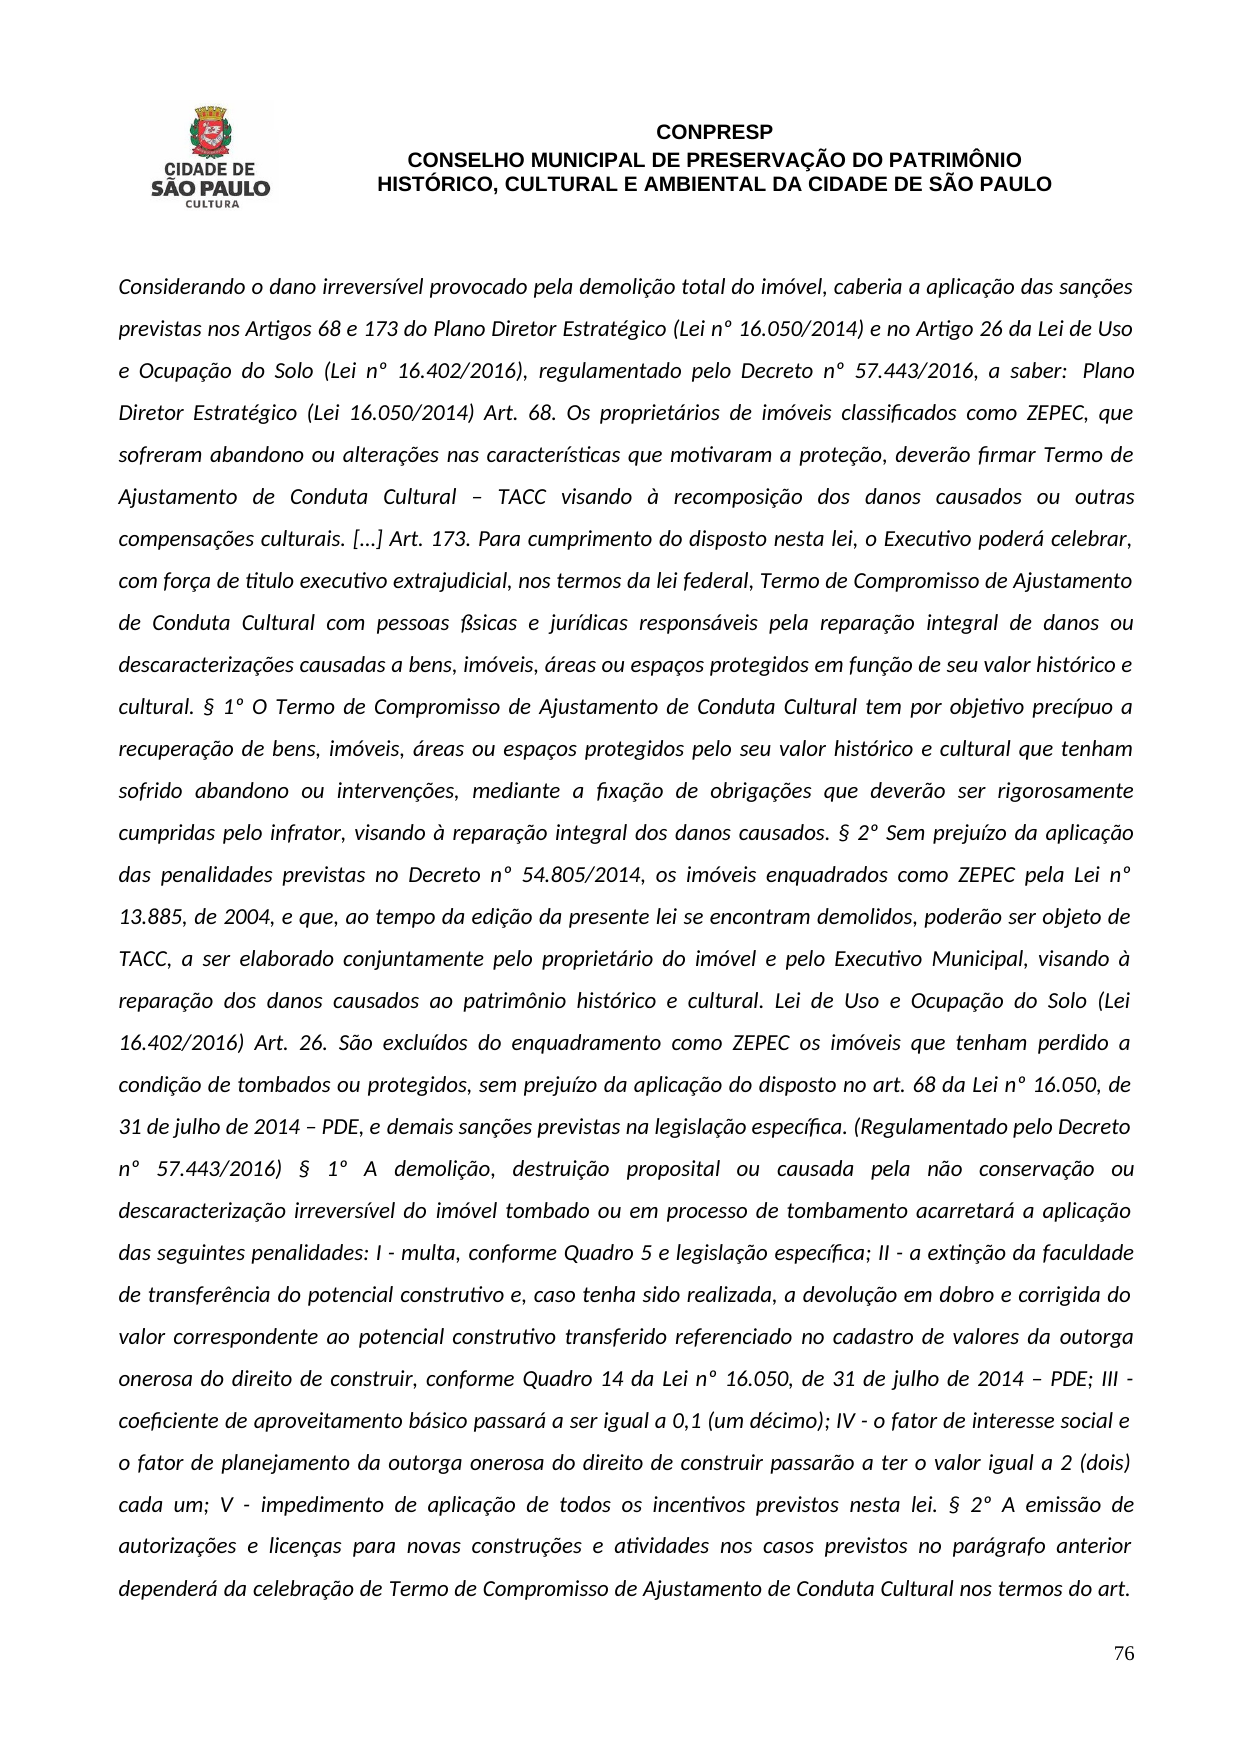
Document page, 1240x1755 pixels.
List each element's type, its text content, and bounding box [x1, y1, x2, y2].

text Considerando o dano irreversível provocado pela demolição total do imóvel, caberia a aplicação das sanções previstas nos Artigos 68 e 173 do Plano Diretor Estratégico (Lei nº 16.050/2014) e no Artigo 26 da Lei de Uso e Ocupação do Solo (Lei nº 16.402/2016), regulamentado pelo Decreto nº 57.443/2016, a saber: Plano Diretor Estratégico (Lei 16.050/2014) Art. 68. Os proprietários de imóveis classiﬁcados como ZEPEC, que sofreram abandono ou alterações nas características que motivaram a proteção, deverão ﬁrmar Termo de Ajustamento de Conduta Cultural – TACC visando à recomposição dos danos causados ou outras compensações culturais. […] Art. 173. Para cumprimento do disposto nesta lei, o Executivo poderá celebrar, com força de titulo executivo extrajudicial, nos termos da lei federal, Termo de Compromisso de Ajustamento de Conduta Cultural com pessoas ßsicas e jurídicas responsáveis pela reparação integral de danos ou descaracterizações causadas a bens, imóveis, áreas ou espaços protegidos em função de seu valor histórico e cultural. § 1º O Termo de Compromisso de Ajustamento de Conduta Cultural tem por objetivo precípuo a recuperação de bens, imóveis, áreas ou espaços protegidos pelo seu valor histórico e cultural que tenham sofrido abandono ou intervenções, mediante a ﬁxação de obrigações que deverão ser rigorosamente cumpridas pelo infrator, visando à reparação integral dos danos causados. § 2º Sem prejuízo da aplicação das penalidades previstas no Decreto nº 54.805/2014, os imóveis enquadrados como ZEPEC pela Lei nº 13.885, de 2004, e que, ao tempo da edição da presente lei se encontram demolidos, poderão ser objeto de TACC, a ser elaborado conjuntamente pelo proprietário do imóvel e pelo Executivo Municipal, visando à reparação dos danos causados ao patrimônio histórico e cultural. Lei de Uso e Ocupação do Solo (Lei 16.402/2016) Art. 26. São excluídos do enquadramento como ZEPEC os imóveis que tenham perdido a condição de tombados ou protegidos, sem prejuízo da aplicação do disposto no art. 68 da Lei nº 16.050, de 31 de julho de 2014 – PDE, e demais sanções previstas na legislação especíﬁca. (Regulamentado pelo Decreto nº 57.443/2016) § 1º A demolição, destruição proposital ou causada pela não conservação ou descaracterização irreversível do imóvel tombado ou em processo de tombamento acarretará a aplicação das seguintes penalidades: I - multa, conforme Quadro 5 e legislação especíﬁca; II - a extinção da faculdade de transferência do potencial construtivo e, caso tenha sido realizada, a devolução em dobro e corrigida do valor correspondente ao potencial construtivo transferido referenciado no cadastro de valores da outorga onerosa do direito de construir, conforme Quadro 14 da Lei nº 16.050, de 31 de julho de 2014 – PDE; III - coeﬁciente de aproveitamento básico passará a ser igual a 0,1 (um décimo); IV - o fator de interesse social e o fator de planejamento da outorga onerosa do direito de construir passarão a ter o valor igual a 2 (dois) cada um; V - impedimento de aplicação de todos os incentivos previstos nesta lei. § 2º A emissão de autorizações e licenças para novas construções e atividades nos casos previstos no parágrafo anterior dependerá da celebração de Termo de Compromisso de Ajustamento de Conduta Cultural nos termos do art. [118, 272, 1135, 1602]
